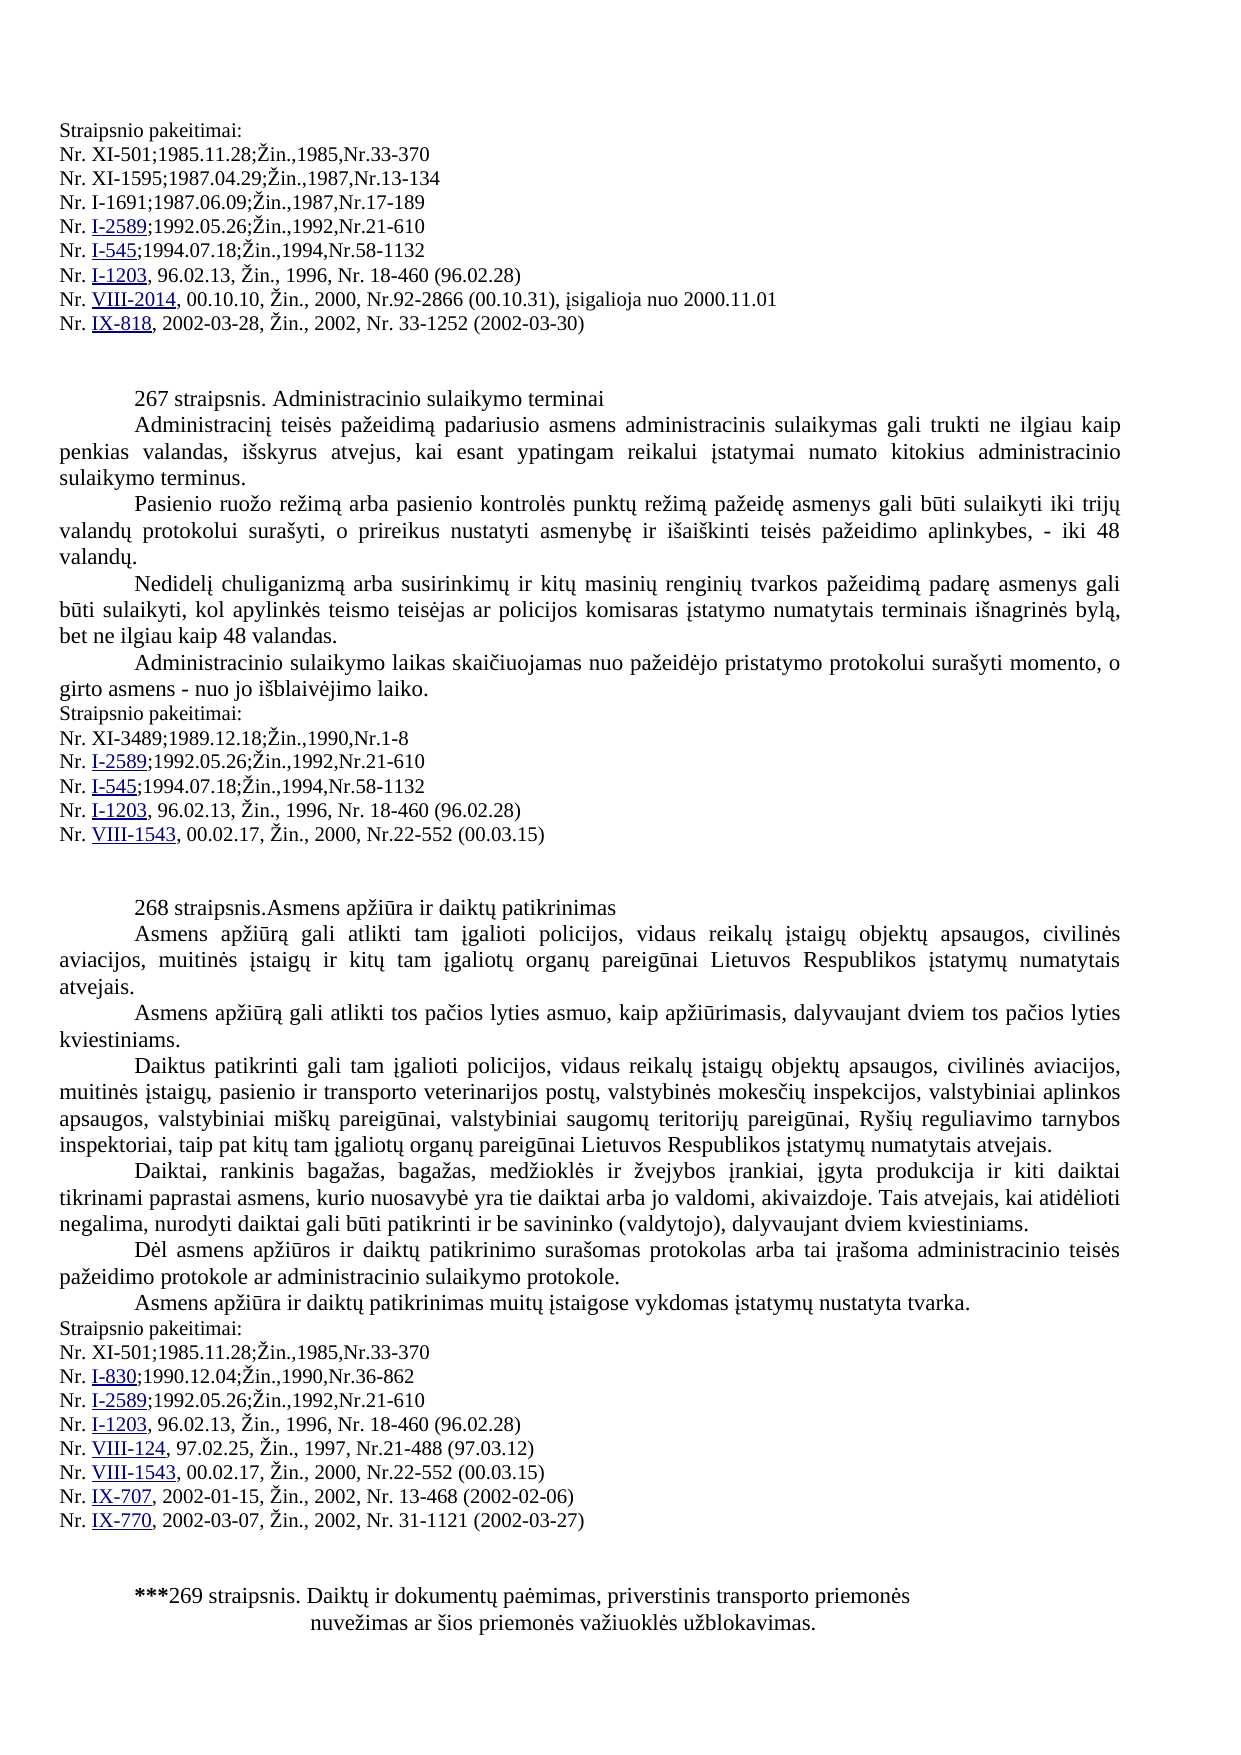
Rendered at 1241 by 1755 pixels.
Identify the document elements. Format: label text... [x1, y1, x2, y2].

text Nr. VIII-124, 97.02.25, Žin., 1997, Nr.21-488 (97.03.12) [59, 1436, 1122, 1460]
text Nr. XI-501;1985.11.28;Žin.,1985,Nr.33-370 [59, 142, 1122, 166]
text Asmens apžiūra ir daiktų patikrinimas muitų įstaigose vykdomas įstatymų nustatyta tvarka. [59, 1289, 1122, 1316]
text Daiktai, rankinis bagažas, bagažas, medžioklės ir žvejybos įrankiai, įgyta produkcija ir kiti daiktai tikrinami paprastai asmens, kurio nuosavybė yra tie daiktai arba jo valdomi, akivaizdoje. Tais atvejais, kai atidėlioti negalima, nurodyti daiktai gali būti patikrinti ir be savininko (valdytojo), dalyvaujant dviem kviestiniams. [59, 1157, 1122, 1236]
text Nr. VIII-1543, 00.02.17, Žin., 2000, Nr.22-552 (00.03.15) [59, 1460, 1122, 1484]
text Straipsnio pakeitimai: [59, 1316, 1122, 1339]
text Dėl asmens apžiūros ir daiktų patikrinimo surašomas protokolas arba tai įrašoma administracinio teisės pažeidimo protokole ar administracinio sulaikymo protokole. [59, 1236, 1122, 1289]
text Nr. IX-707, 2002-01-15, Žin., 2002, Nr. 13-468 (2002-02-06) [59, 1484, 1122, 1508]
text Nr. XI-1595;1987.04.29;Žin.,1987,Nr.13-134 [59, 166, 1122, 190]
text nuvežimas ar šios priemonės važiuoklės užblokavimas. [310, 1609, 1122, 1635]
text Daiktus patikrinti gali tam įgalioti policijos, vidaus reikalų įstaigų objektų apsaugos, civilinės aviacijos, muitinės įstaigų, pasienio ir transporto veterinarijos postų, valstybinės mokesčių inspekcijos, valstybiniai aplinkos apsaugos, valstybiniai miškų pareigūnai, valstybiniai saugomų teritorijų pareigūnai, Ryšių reguliavimo tarnybos inspektoriai, taip pat kitų tam įgaliotų organų pareigūnai Lietuvos Respublikos įstatymų numatytais atvejais. [59, 1052, 1122, 1157]
text Nr. I-2589;1992.05.26;Žin.,1992,Nr.21-610 [59, 749, 1122, 773]
text Nr. I-2589;1992.05.26;Žin.,1992,Nr.21-610 [59, 1388, 1122, 1412]
text Nedidelį chuliganizmą arba susirinkimų ir kitų masinių renginių tvarkos pažeidimą padarę asmenys gali būti sulaikyti, kol apylinkės teismo teisėjas ar policijos komisaras įstatymo numatytais terminais išnagrinės bylą, bet ne ilgiau kaip 48 valandas. [59, 569, 1122, 649]
text Nr. I-1691;1987.06.09;Žin.,1987,Nr.17-189 [59, 190, 1122, 214]
text Nr. VIII-2014, 00.10.10, Žin., 2000, Nr.92-2866 (00.10.31), įsigalioja nuo 2000.11.01 [59, 287, 1122, 311]
text ***269 straipsnis. Daiktų ir dokumentų paėmimas, priverstinis transporto priemonės [134, 1582, 1122, 1609]
text Nr. I-545;1994.07.18;Žin.,1994,Nr.58-1132 [59, 238, 1122, 262]
text Nr. IX-770, 2002-03-07, Žin., 2002, Nr. 31-1121 (2002-03-27) [59, 1508, 1122, 1532]
text Nr. I-2589;1992.05.26;Žin.,1992,Nr.21-610 [59, 214, 1122, 238]
text 268 straipsnis.Asmens apžiūra ir daiktų patikrinimas [59, 894, 1122, 920]
text Asmens apžiūrą gali atlikti tos pačios lyties asmuo, kaip apžiūrimasis, dalyvaujant dviem tos pačios lyties kviestiniams. [59, 999, 1122, 1052]
text Nr. IX-818, 2002-03-28, Žin., 2002, Nr. 33-1252 (2002-03-30) [59, 311, 1122, 335]
text Administracinio sulaikymo laikas skaičiuojamas nuo pažeidėjo pristatymo protokolui surašyti momento, o girto asmens - nuo jo išblaivėjimo laiko. [59, 649, 1122, 701]
text Nr. XI-3489;1989.12.18;Žin.,1990,Nr.1-8 [59, 725, 1122, 749]
text Pasienio ruožo režimą arba pasienio kontrolės punktų režimą pažeidę asmenys gali būti sulaikyti iki trijų valandų protokolui surašyti, o prireikus nustatyti asmenybę ir išaiškinti teisės pažeidimo aplinkybes, - iki 48 valandų. [59, 491, 1122, 569]
text Administracinį teisės pažeidimą padariusio asmens administracinis sulaikymas gali trukti ne ilgiau kaip penkias valandas, išskyrus atvejus, kai esant ypatingam reikalui įstatymai numato kitokius administracinio sulaikymo terminus. [59, 411, 1122, 491]
text Straipsnio pakeitimai: [59, 118, 1122, 142]
text Nr. XI-501;1985.11.28;Žin.,1985,Nr.33-370 [59, 1339, 1122, 1364]
text Nr. I-1203, 96.02.13, Žin., 1996, Nr. 18-460 (96.02.28) [59, 262, 1122, 287]
text Nr. I-1203, 96.02.13, Žin., 1996, Nr. 18-460 (96.02.28) [59, 1412, 1122, 1436]
text Straipsnio pakeitimai: [59, 701, 1122, 725]
text Nr. I-1203, 96.02.13, Žin., 1996, Nr. 18-460 (96.02.28) [59, 798, 1122, 822]
text Nr. I-830;1990.12.04;Žin.,1990,Nr.36-862 [59, 1364, 1122, 1388]
text Asmens apžiūrą gali atlikti tam įgalioti policijos, vidaus reikalų įstaigų objektų apsaugos, civilinės aviacijos, muitinės įstaigų ir kitų tam įgaliotų organų pareigūnai Lietuvos Respublikos įstatymų numatytais atvejais. [59, 920, 1122, 999]
text 267 straipsnis. Administracinio sulaikymo terminai [59, 385, 1122, 411]
text Nr. I-545;1994.07.18;Žin.,1994,Nr.58-1132 [59, 773, 1122, 798]
text Nr. VIII-1543, 00.02.17, Žin., 2000, Nr.22-552 (00.03.15) [59, 822, 1122, 846]
